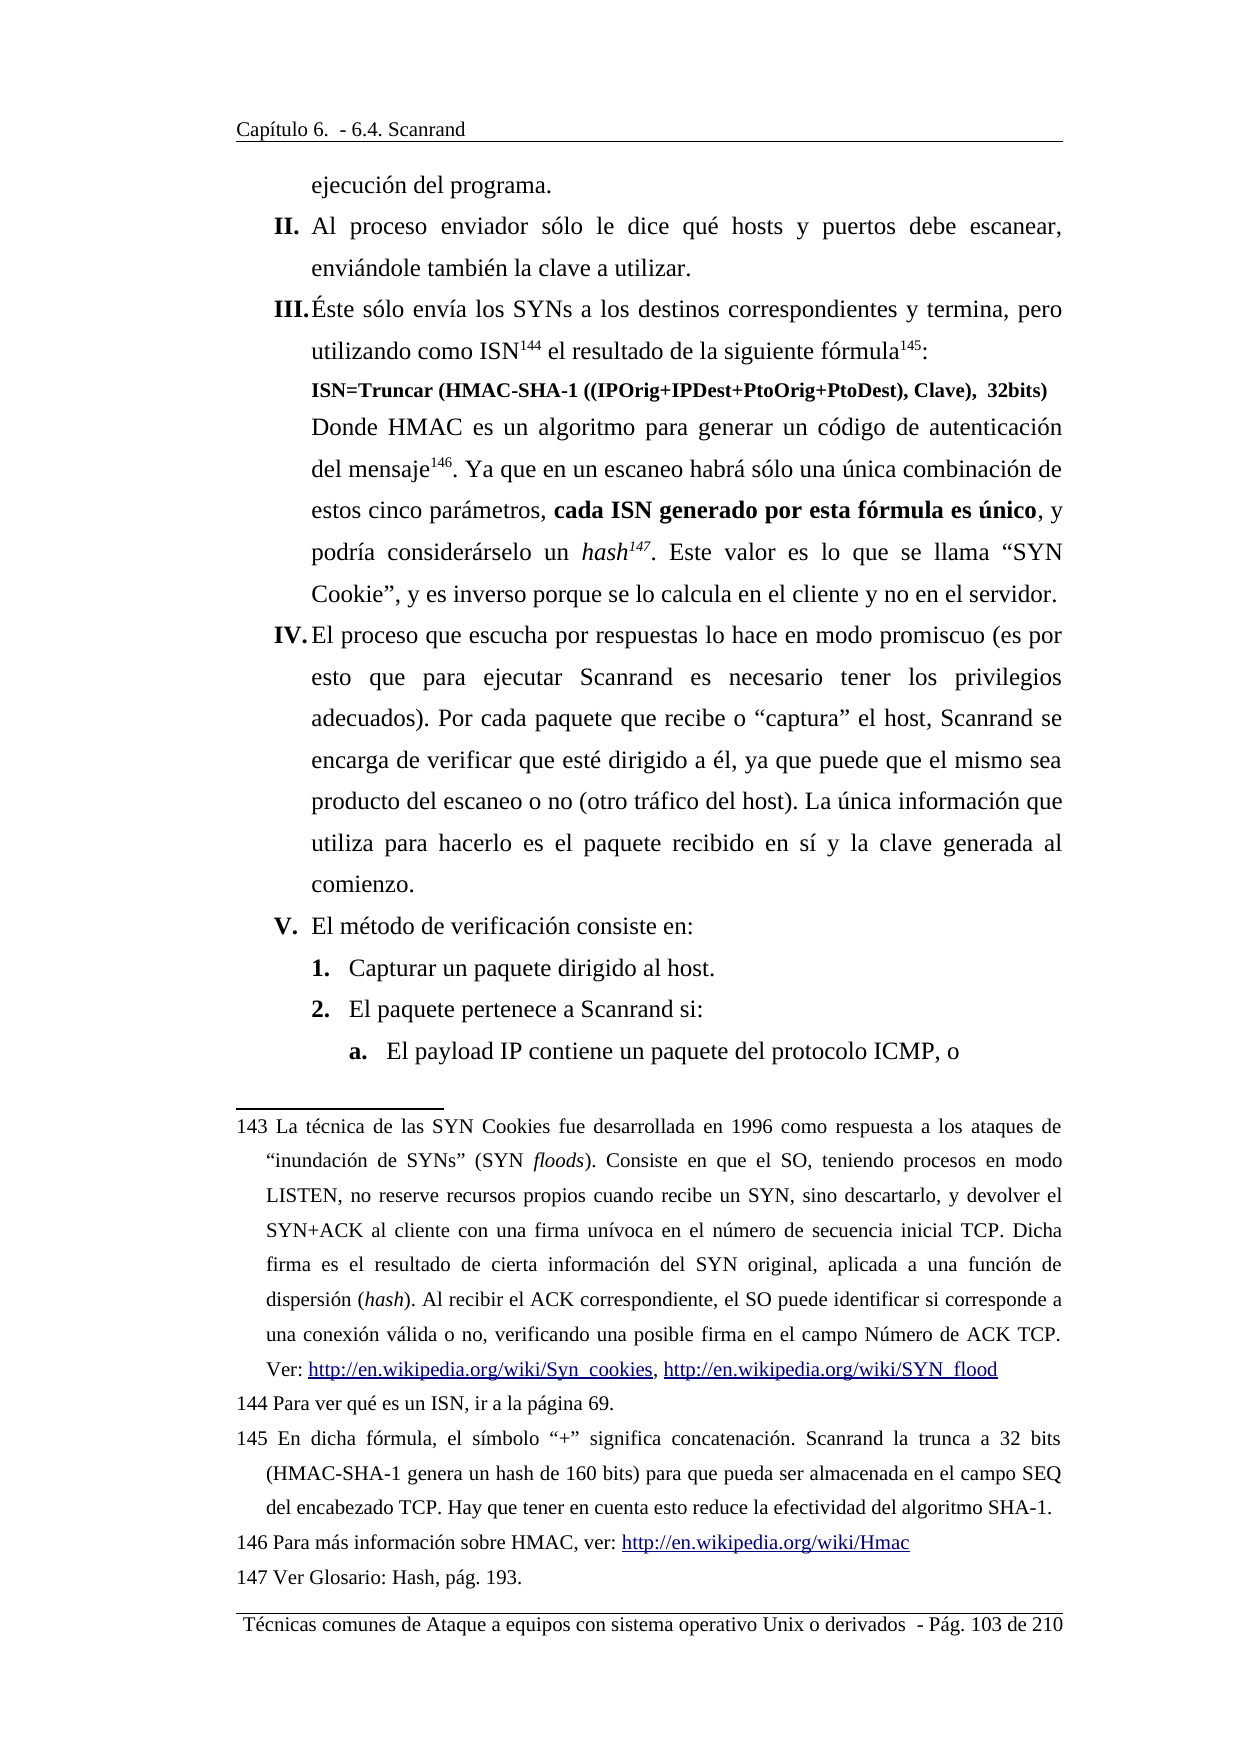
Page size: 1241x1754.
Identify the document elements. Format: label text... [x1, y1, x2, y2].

list Donde HMAC es un algoritmo para generar un código de autenticación del mensaje. Ya que en un escaneo habrá sólo una única combinación de estos cinco parámetros, cada ISN generado por esta fórmula es único, y podría considerárselo un hash. Este valor es lo que se llama “SYN Cookie”, y es inverso porque se lo calcula en el cliente y no en el servidor. [274, 413, 1063, 607]
list En dicha fórmula, el símbolo “+” significa concatenación. Scanrand la trunca a 32 bits (HMAC-SHA-1 genera un hash de 160 bits) para que pueda ser almacenada en el campo SEQ del encabezado TCP. Hay que tener en cuenta esto reduce la efectividad del algoritmo SHA-1. [236, 1427, 1063, 1519]
list Éste sólo envía los SYNs a los destinos correspondientes y termina, pero utilizando como ISN el resultado de la siguiente fórmula: [274, 296, 1063, 365]
list Para ver qué es un ISN, ir a la página 69. [236, 1392, 1063, 1415]
list Capturar un paquete dirigido al host. [311, 954, 1063, 981]
list Ver Glosario: Hash, pág. 196. [236, 1566, 1063, 1589]
list El payload IP contiene un paquete del protocolo ICMP, o [349, 1037, 1063, 1064]
list El método de verificación consiste en: [274, 912, 1063, 940]
text La técnica de las SYN Cookies fue desarrollada en 1996 como respuesta a los ataques de “inundación de SYNs” (SYN floods). Consiste en que el SO, teniendo procesos en modo LISTEN, no reserve recursos propios cuando recibe un SYN, sino descartarlo, y devolver el SYN+ACK al cliente con una firma unívoca en el número de secuencia inicial TCP. Dicha firma es el resultado de cierta información del SYN original, aplicada a una función de dispersión (hash). Al recibir el ACK correspondiente, el SO puede identificar si corresponde a una conexión válida o no, verificando una posible firma en el campo Número de ACK TCP. Ver: http://en.wikipedia.org/wiki/Syn_cookies, http://en.wikipedia.org/wiki/SYN_flood [236, 1114, 1063, 1381]
list ejecución del programa. [274, 171, 1063, 199]
list ISN=Truncar (HMAC-SHA-1 ((IPOrig+IPDest+PtoOrig+PtoDest), Clave), 32bits) [274, 379, 1063, 402]
list Al proceso enviador sólo le dice qué hosts y puertos debe escanear, enviándole también la clave a utilizar. [274, 212, 1063, 282]
list Para más información sobre HMAC, ver: http://en.wikipedia.org/wiki/Hmac [236, 1531, 1063, 1554]
list El paquete pertenece a Scanrand si: [311, 995, 1063, 1023]
list El proceso que escucha por respuestas lo hace en modo promiscuo (es por esto que para ejecutar Scanrand es necesario tener los privilegios adecuados). Por cada paquete que recibe o “captura” el host, Scanrand se encarga de verificar que esté dirigido a él, ya que puede que el mismo sea producto del escaneo o no (otro tráfico del host). La única información que utiliza para hacerlo es el paquete recibido en sí y la clave generada al comienzo. [274, 621, 1063, 898]
